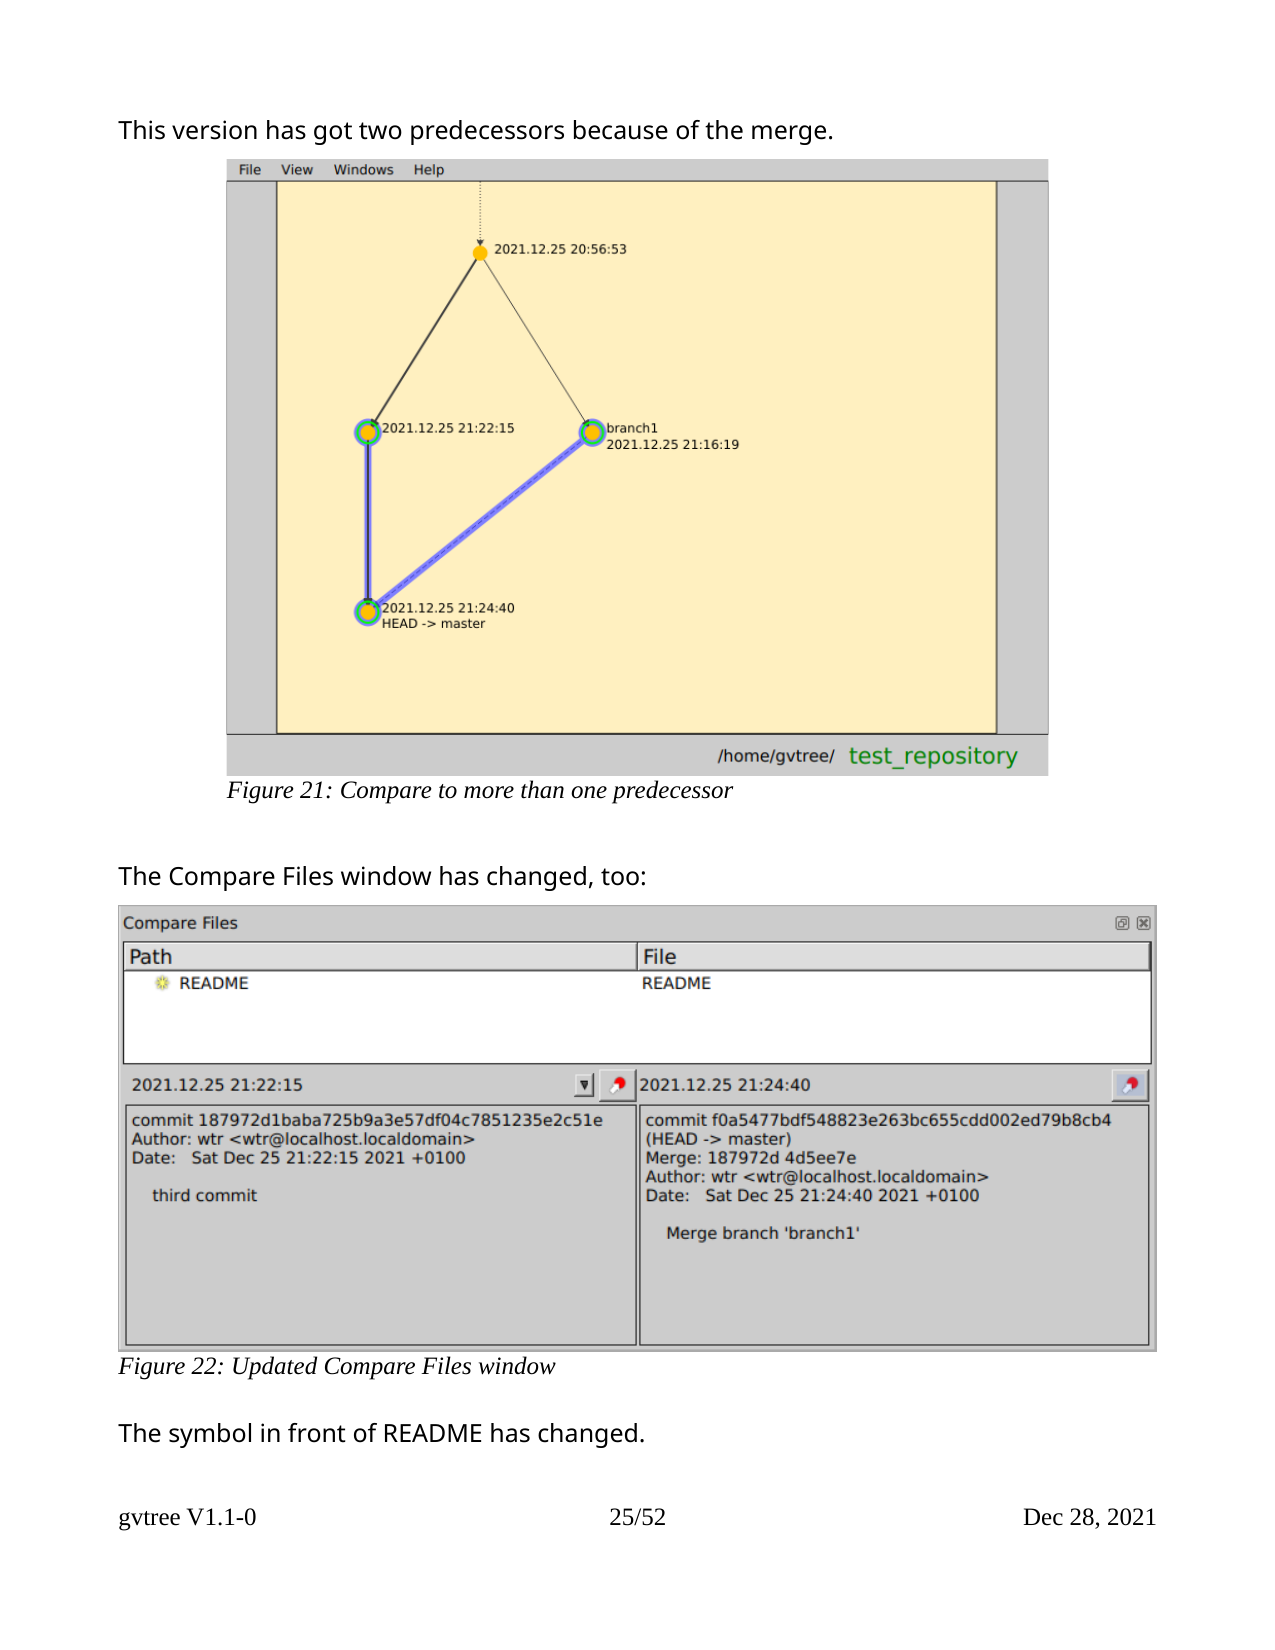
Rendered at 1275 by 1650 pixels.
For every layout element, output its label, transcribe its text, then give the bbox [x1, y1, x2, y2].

picture [118, 905, 1157, 1352]
picture [226, 159, 1049, 776]
text The Compare Files window has changed, too: [118, 864, 1157, 891]
text The symbol in front of README has changed. [118, 1421, 1157, 1447]
text Figure 22: Updated Compare Files window [118, 1352, 1157, 1380]
text This version has got two predecessors because of the merge. [118, 118, 1157, 144]
text Figure 21: Compare to more than one predecessor [227, 776, 1048, 804]
